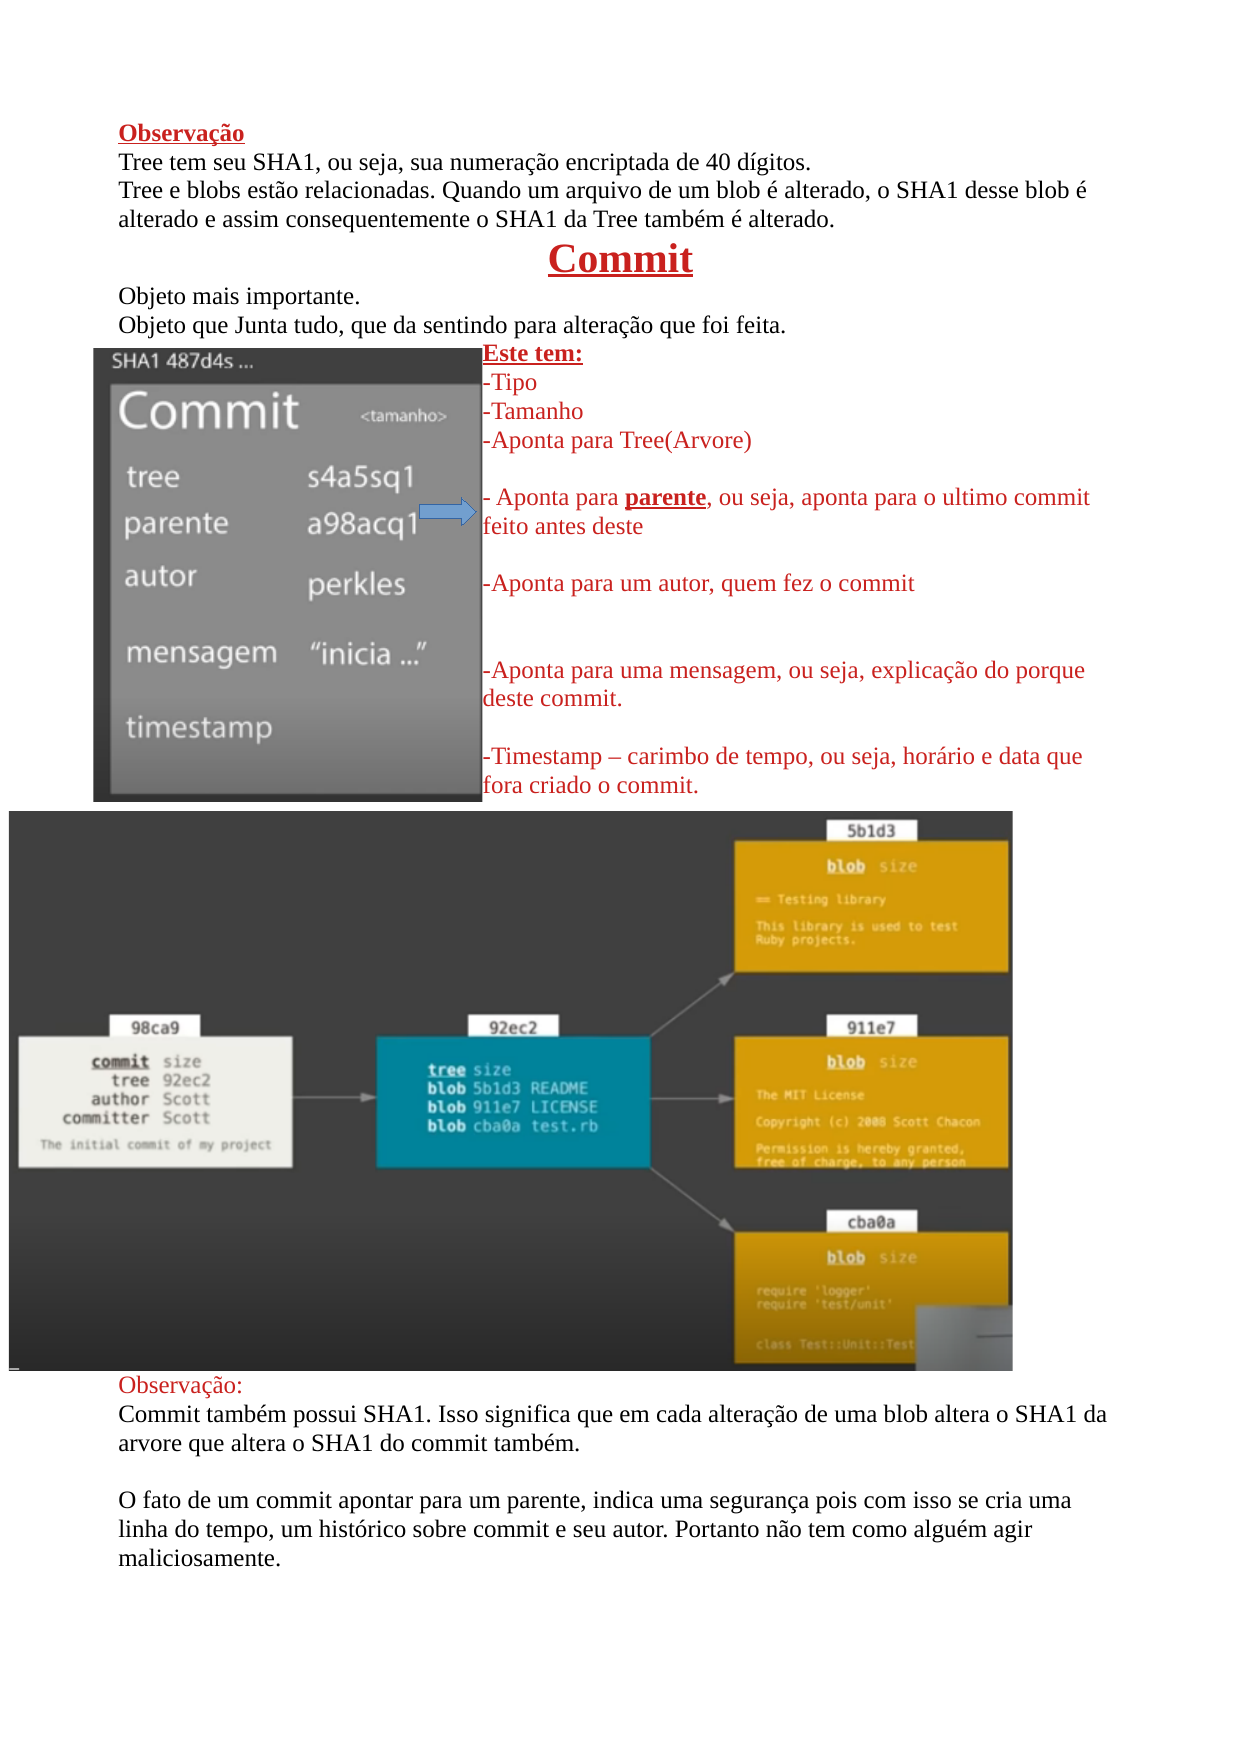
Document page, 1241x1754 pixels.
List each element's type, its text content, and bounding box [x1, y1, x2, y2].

text Objeto que Junta tudo, que da sentindo para alteração que foi feita. [118, 310, 1122, 338]
text Commit também possui SHA1. Isso significa que em cada alteração de uma blob altera o SHA1 da arvore que altera o SHA1 do commit também. [118, 1399, 1122, 1456]
text Observação [118, 118, 1122, 147]
text - Aponta para parente, ou seja, aponta para o ultimo commit feito antes deste [483, 482, 1122, 540]
text Commit [118, 233, 1122, 281]
text -Aponta para Tree(Arvore) [483, 425, 1122, 453]
text Observação: [118, 798, 1122, 1399]
text -Tamanho [483, 396, 1122, 425]
text -Aponta para uma mensagem, ou seja, explicação do porque deste commit. [483, 655, 1122, 712]
text O fato de um commit apontar para um parente, indica uma segurança pois com isso se cria uma linha do tempo, um histórico sobre commit e seu autor. Portanto não tem como alguém agir maliciosamente. [118, 1485, 1122, 1571]
text Este tem: [118, 338, 1122, 367]
picture [93, 348, 483, 802]
picture [8, 811, 1013, 1371]
text Tree tem seu SHA1, ou seja, sua numeração encriptada de 40 dígitos. Tree e blobs estão relacionadas. Quando um arquivo de um blob é alterado, o SHA1 desse blob é alterado e assim consequentemente o SHA1 da Tree também é alterado. [118, 147, 1122, 233]
text -Aponta para um autor, quem fez o commit [483, 568, 1122, 597]
text Objeto mais importante. [118, 281, 1122, 310]
text -Timestamp – carimbo de tempo, ou seja, horário e data que fora criado o commit. [483, 741, 1122, 798]
text -Tipo [483, 367, 1122, 396]
